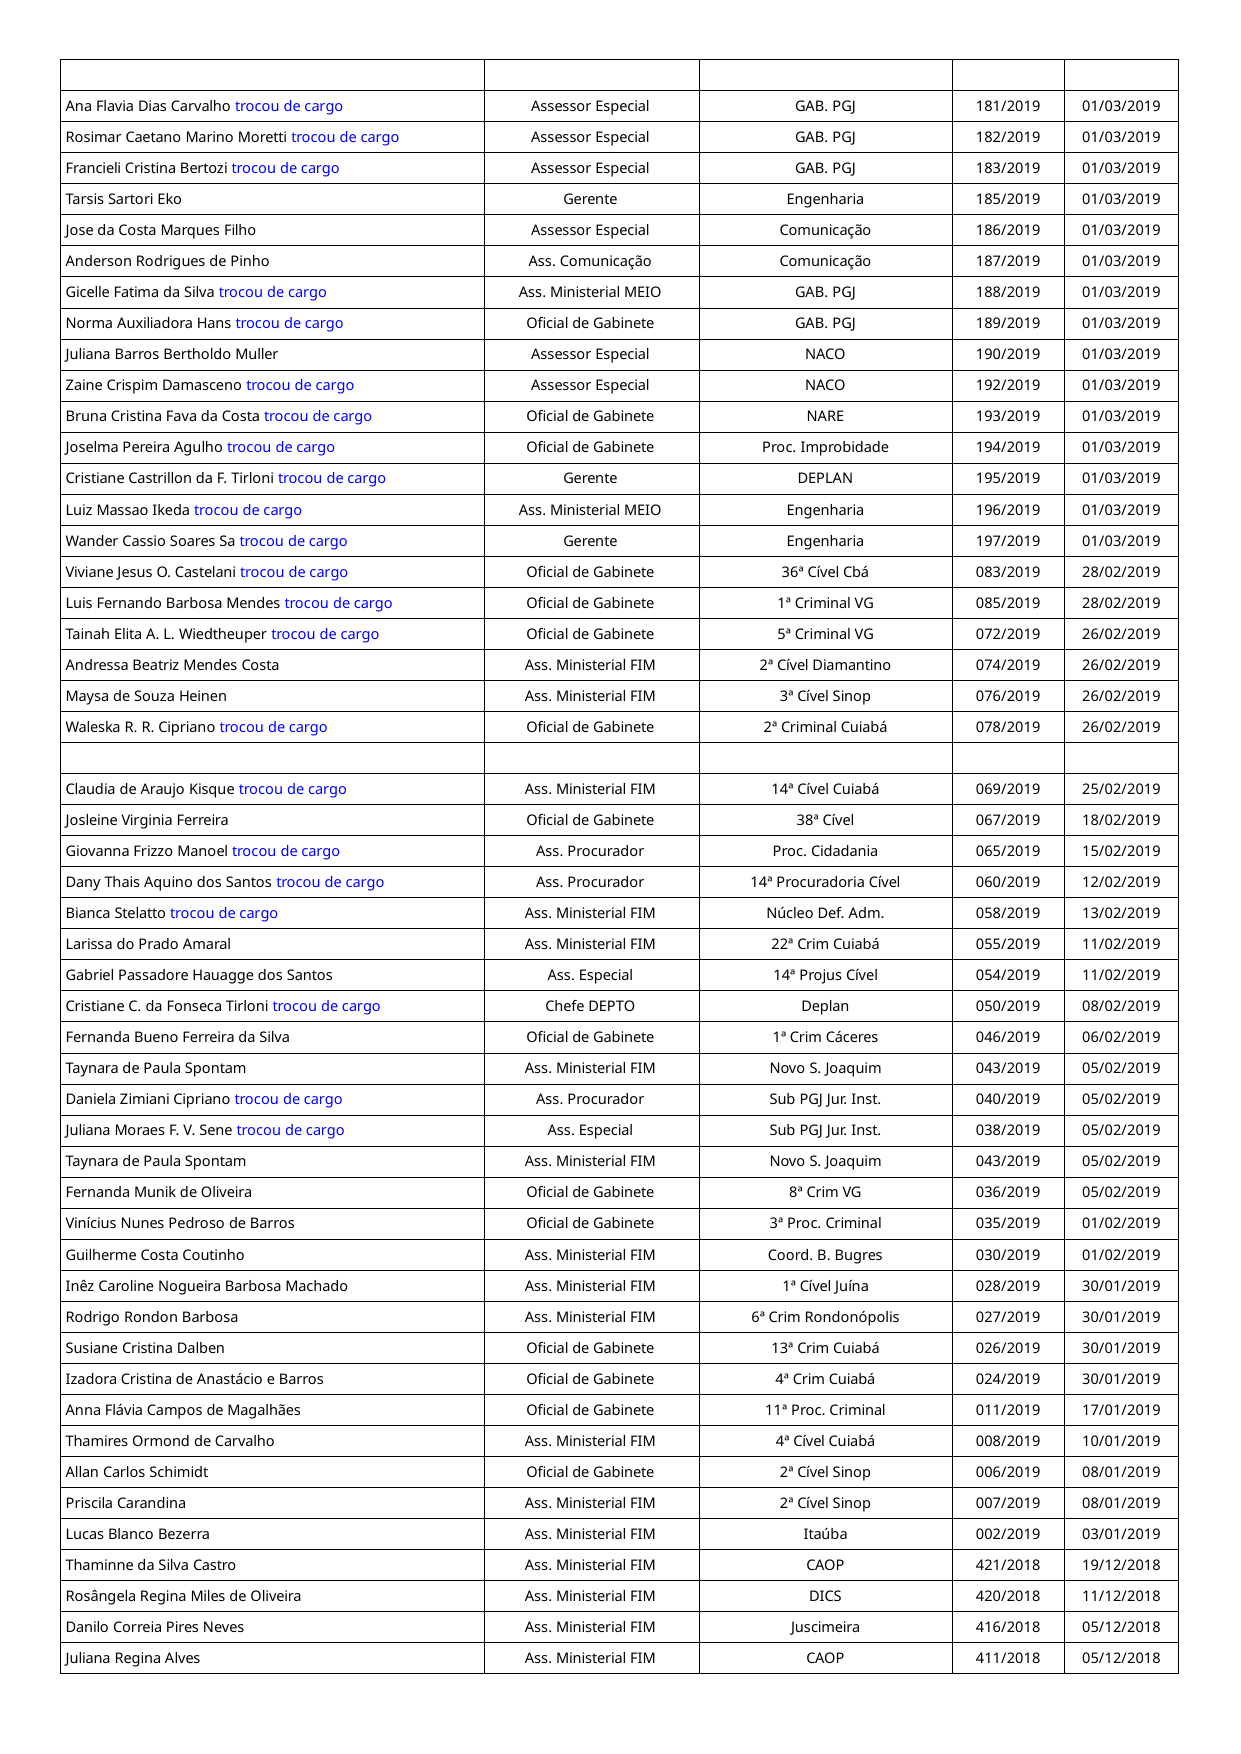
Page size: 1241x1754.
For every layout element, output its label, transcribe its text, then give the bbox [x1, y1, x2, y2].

table_cell 01/03/2019 [1065, 402, 1178, 432]
table_cell 13ª Crim Cuiabá [700, 1333, 952, 1363]
table_cell 03/01/2019 [1065, 1519, 1178, 1549]
table_cell 196/2019 [953, 495, 1064, 525]
table_cell Coord. B. Bugres [700, 1240, 952, 1270]
table_cell 05/02/2019 [1065, 1054, 1178, 1083]
table_cell Bruna Cristina Fava da Costa trocou de cargo [61, 402, 484, 432]
table_cell DEPLAN [700, 464, 952, 494]
table_cell 185/2019 [953, 184, 1064, 214]
table_cell Juliana Moraes F. V. Sene trocou de cargo [61, 1116, 484, 1146]
table_cell Oficial de Gabinete [485, 1364, 699, 1394]
table_cell Daniela Zimiani Cipriano trocou de cargo [61, 1085, 484, 1114]
table_header [953, 60, 1064, 90]
table_cell 008/2019 [953, 1426, 1064, 1456]
table_cell 30/01/2019 [1065, 1271, 1178, 1301]
table_cell GAB. PGJ [700, 91, 952, 121]
table_cell 026/2019 [953, 1333, 1064, 1363]
table_cell Oficial de Gabinete [485, 1395, 699, 1425]
table_cell 5ª Criminal VG [700, 619, 952, 649]
table_cell Maysa de Souza Heinen [61, 681, 484, 711]
table_cell Proc. Improbidade [700, 433, 952, 463]
table_cell Anderson Rodrigues de Pinho [61, 246, 484, 276]
table_cell 19/12/2018 [1065, 1550, 1178, 1580]
table_cell 01/03/2019 [1065, 184, 1178, 214]
table_cell Viviane Jesus O. Castelani trocou de cargo [61, 557, 484, 587]
table_cell Ass. Comunicação [485, 246, 699, 276]
table_cell Ass. Especial [485, 1116, 699, 1146]
table_cell 8ª Crim VG [700, 1178, 952, 1208]
table_cell Ass. Ministerial MEIO [485, 277, 699, 307]
table_cell 05/12/2018 [1065, 1643, 1178, 1673]
table_cell Joselma Pereira Agulho trocou de cargo [61, 433, 484, 463]
table_cell 028/2019 [953, 1271, 1064, 1301]
table_cell Ass. Ministerial FIM [485, 1581, 699, 1611]
table_cell Sub PGJ Jur. Inst. [700, 1085, 952, 1114]
table_cell Ass. Ministerial FIM [485, 774, 699, 804]
table_cell Gabriel Passadore Hauagge dos Santos [61, 960, 484, 990]
table_cell 043/2019 [953, 1147, 1064, 1177]
table_cell 194/2019 [953, 433, 1064, 463]
table_cell Ass. Ministerial FIM [485, 1302, 699, 1332]
table_cell Ana Flavia Dias Carvalho trocou de cargo [61, 91, 484, 121]
table_cell Juliana Regina Alves [61, 1643, 484, 1673]
table_cell 416/2018 [953, 1612, 1064, 1642]
table_cell 12/02/2019 [1065, 867, 1178, 897]
table_cell 01/03/2019 [1065, 371, 1178, 401]
table_cell Cristiane Castrillon da F. Tirloni trocou de cargo [61, 464, 484, 494]
table_cell Oficial de Gabinete [485, 433, 699, 463]
table_cell Guilherme Costa Coutinho [61, 1240, 484, 1270]
table_cell Taynara de Paula Spontam [61, 1147, 484, 1177]
table_cell 26/02/2019 [1065, 712, 1178, 742]
table_cell 17/01/2019 [1065, 1395, 1178, 1425]
table_cell Inêz Caroline Nogueira Barbosa Machado [61, 1271, 484, 1301]
table_cell Ass. Especial [485, 960, 699, 990]
table_cell 181/2019 [953, 91, 1064, 121]
table_cell 038/2019 [953, 1116, 1064, 1146]
table_cell 058/2019 [953, 898, 1064, 928]
table_cell Claudia de Araujo Kisque trocou de cargo [61, 774, 484, 804]
table_cell 046/2019 [953, 1022, 1064, 1052]
table_cell Novo S. Joaquim [700, 1147, 952, 1177]
table_cell 193/2019 [953, 402, 1064, 432]
table_cell 01/03/2019 [1065, 215, 1178, 245]
table_cell Assessor Especial [485, 215, 699, 245]
table_cell Assessor Especial [485, 91, 699, 121]
table_cell 3ª Cível Sinop [700, 681, 952, 711]
table_cell Fernanda Munik de Oliveira [61, 1178, 484, 1208]
table_cell 01/03/2019 [1065, 122, 1178, 152]
table_cell 2ª Cível Diamantino [700, 650, 952, 680]
table_cell Oficial de Gabinete [485, 588, 699, 618]
table_cell 420/2018 [953, 1581, 1064, 1611]
table_cell Assessor Especial [485, 340, 699, 369]
table_cell Thamires Ormond de Carvalho [61, 1426, 484, 1456]
table_cell Gerente [485, 184, 699, 214]
table_cell Bianca Stelatto trocou de cargo [61, 898, 484, 928]
table_cell 035/2019 [953, 1209, 1064, 1239]
table_cell 192/2019 [953, 371, 1064, 401]
table_cell Engenharia [700, 184, 952, 214]
table_cell Ass. Ministerial FIM [485, 650, 699, 680]
table_cell CAOP [700, 1550, 952, 1580]
table_cell 30/01/2019 [1065, 1364, 1178, 1394]
table_cell Tainah Elita A. L. Wiedtheuper trocou de cargo [61, 619, 484, 649]
table_cell Josleine Virginia Ferreira [61, 805, 484, 835]
table_cell 36ª Cível Cbá [700, 557, 952, 587]
table_cell 01/03/2019 [1065, 309, 1178, 338]
table_cell 3ª Proc. Criminal [700, 1209, 952, 1239]
table_cell 11/12/2018 [1065, 1581, 1178, 1611]
table_cell Zaine Crispim Damasceno trocou de cargo [61, 371, 484, 401]
table_cell 006/2019 [953, 1457, 1064, 1487]
table_cell Ass. Ministerial FIM [485, 1240, 699, 1270]
table_cell 25/02/2019 [1065, 774, 1178, 804]
table_cell Ass. Ministerial FIM [485, 929, 699, 959]
table_cell Ass. Ministerial FIM [485, 1488, 699, 1518]
table_cell Ass. Ministerial FIM [485, 1271, 699, 1301]
table_cell Gicelle Fatima da Silva trocou de cargo [61, 277, 484, 307]
table_cell Sub PGJ Jur. Inst. [700, 1116, 952, 1146]
table_cell Giovanna Frizzo Manoel trocou de cargo [61, 836, 484, 866]
table_cell Allan Carlos Schimidt [61, 1457, 484, 1487]
table_cell 01/03/2019 [1065, 433, 1178, 463]
table_cell 072/2019 [953, 619, 1064, 649]
table_cell 08/02/2019 [1065, 991, 1178, 1021]
table_cell 14ª Cível Cuiabá [700, 774, 952, 804]
table_cell NACO [700, 340, 952, 369]
table_cell Francieli Cristina Bertozi trocou de cargo [61, 153, 484, 183]
table_cell 05/02/2019 [1065, 1178, 1178, 1208]
table_cell Oficial de Gabinete [485, 805, 699, 835]
table_cell Gerente [485, 526, 699, 556]
table_cell 036/2019 [953, 1178, 1064, 1208]
table_cell 08/01/2019 [1065, 1457, 1178, 1487]
table_cell Proc. Cidadania [700, 836, 952, 866]
table_cell Oficial de Gabinete [485, 1209, 699, 1239]
table_cell GAB. PGJ [700, 309, 952, 338]
table_cell 069/2019 [953, 774, 1064, 804]
table_cell 05/02/2019 [1065, 1116, 1178, 1146]
table_cell Anna Flávia Campos de Magalhães [61, 1395, 484, 1425]
table_cell Andressa Beatriz Mendes Costa [61, 650, 484, 680]
table_cell 11ª Proc. Criminal [700, 1395, 952, 1425]
table_header [700, 60, 952, 90]
table_cell Luiz Massao Ikeda trocou de cargo [61, 495, 484, 525]
table_cell 055/2019 [953, 929, 1064, 959]
table_cell 2ª Cível Sinop [700, 1488, 952, 1518]
table_cell Ass. Ministerial FIM [485, 681, 699, 711]
table_cell Comunicação [700, 215, 952, 245]
table_cell Ass. Procurador [485, 867, 699, 897]
table_cell Ass. Procurador [485, 836, 699, 866]
table_cell 027/2019 [953, 1302, 1064, 1332]
table_cell 14ª Projus Cível [700, 960, 952, 990]
table_cell 11/02/2019 [1065, 960, 1178, 990]
table_cell Ass. Procurador [485, 1085, 699, 1114]
table_cell 26/02/2019 [1065, 650, 1178, 680]
table_cell Taynara de Paula Spontam [61, 1054, 484, 1083]
table_cell [485, 743, 699, 773]
table_cell 11/02/2019 [1065, 929, 1178, 959]
table_cell 083/2019 [953, 557, 1064, 587]
table_cell 01/03/2019 [1065, 495, 1178, 525]
table_cell Rodrigo Rondon Barbosa [61, 1302, 484, 1332]
table_cell 14ª Procuradoria Cível [700, 867, 952, 897]
table_cell 187/2019 [953, 246, 1064, 276]
table_cell 411/2018 [953, 1643, 1064, 1673]
table_cell Tarsis Sartori Eko [61, 184, 484, 214]
table_cell Dany Thais Aquino dos Santos trocou de cargo [61, 867, 484, 897]
table_cell Itaúba [700, 1519, 952, 1549]
table_cell 01/03/2019 [1065, 246, 1178, 276]
table_cell Engenharia [700, 526, 952, 556]
table_cell 30/01/2019 [1065, 1302, 1178, 1332]
table_cell Vinícius Nunes Pedroso de Barros [61, 1209, 484, 1239]
table_cell Oficial de Gabinete [485, 402, 699, 432]
table_cell Rosimar Caetano Marino Moretti trocou de cargo [61, 122, 484, 152]
table_cell 4ª Cível Cuiabá [700, 1426, 952, 1456]
table_cell 6ª Crim Rondonópolis [700, 1302, 952, 1332]
table_cell 10/01/2019 [1065, 1426, 1178, 1456]
table_cell Ass. Ministerial FIM [485, 1612, 699, 1642]
table_cell 01/03/2019 [1065, 340, 1178, 369]
table_header [1065, 60, 1178, 90]
table_cell Ass. Ministerial MEIO [485, 495, 699, 525]
table_cell 01/02/2019 [1065, 1240, 1178, 1270]
table_cell Assessor Especial [485, 153, 699, 183]
table_cell Oficial de Gabinete [485, 1022, 699, 1052]
table_cell 197/2019 [953, 526, 1064, 556]
table_cell 1ª Criminal VG [700, 588, 952, 618]
table_cell Oficial de Gabinete [485, 712, 699, 742]
table_cell Oficial de Gabinete [485, 557, 699, 587]
table_cell 01/03/2019 [1065, 91, 1178, 121]
table_cell 043/2019 [953, 1054, 1064, 1083]
table_cell Núcleo Def. Adm. [700, 898, 952, 928]
table_cell 18/02/2019 [1065, 805, 1178, 835]
table_cell 054/2019 [953, 960, 1064, 990]
table_cell Chefe DEPTO [485, 991, 699, 1021]
table_cell [953, 743, 1064, 773]
table_cell Oficial de Gabinete [485, 1333, 699, 1363]
table_cell 190/2019 [953, 340, 1064, 369]
table_cell 2ª Cível Sinop [700, 1457, 952, 1487]
table_cell Oficial de Gabinete [485, 619, 699, 649]
table_cell 01/03/2019 [1065, 464, 1178, 494]
table_cell Wander Cassio Soares Sa trocou de cargo [61, 526, 484, 556]
table_cell 186/2019 [953, 215, 1064, 245]
table_cell Ass. Ministerial FIM [485, 1054, 699, 1083]
table_cell 030/2019 [953, 1240, 1064, 1270]
table_cell Fernanda Bueno Ferreira da Silva [61, 1022, 484, 1052]
table_cell Oficial de Gabinete [485, 1178, 699, 1208]
table_cell Ass. Ministerial FIM [485, 1519, 699, 1549]
table_cell Oficial de Gabinete [485, 1457, 699, 1487]
table_cell 1ª Cível Juína [700, 1271, 952, 1301]
table_cell Lucas Blanco Bezerra [61, 1519, 484, 1549]
table_cell 195/2019 [953, 464, 1064, 494]
table_cell GAB. PGJ [700, 122, 952, 152]
table_cell 183/2019 [953, 153, 1064, 183]
table_cell Rosângela Regina Miles de Oliveira [61, 1581, 484, 1611]
table_cell 2ª Criminal Cuiabá [700, 712, 952, 742]
table_cell 040/2019 [953, 1085, 1064, 1114]
table_cell 060/2019 [953, 867, 1064, 897]
table_cell Ass. Ministerial FIM [485, 1147, 699, 1177]
table_cell Assessor Especial [485, 371, 699, 401]
table_cell 076/2019 [953, 681, 1064, 711]
table_cell 38ª Cível [700, 805, 952, 835]
table_cell 06/02/2019 [1065, 1022, 1178, 1052]
table_header [485, 60, 699, 90]
table_cell Jose da Costa Marques Filho [61, 215, 484, 245]
table_cell Ass. Ministerial FIM [485, 1426, 699, 1456]
table_cell 050/2019 [953, 991, 1064, 1021]
table_cell Deplan [700, 991, 952, 1021]
table_cell 01/02/2019 [1065, 1209, 1178, 1239]
table_cell 28/02/2019 [1065, 557, 1178, 587]
table_cell 30/01/2019 [1065, 1333, 1178, 1363]
table_cell [700, 743, 952, 773]
table_header [61, 60, 484, 90]
table_cell Oficial de Gabinete [485, 309, 699, 338]
table_cell [1065, 743, 1178, 773]
table_cell Izadora Cristina de Anastácio e Barros [61, 1364, 484, 1394]
table_cell Norma Auxiliadora Hans trocou de cargo [61, 309, 484, 338]
table_cell 08/01/2019 [1065, 1488, 1178, 1518]
table_cell 085/2019 [953, 588, 1064, 618]
table_cell Gerente [485, 464, 699, 494]
table_cell Ass. Ministerial FIM [485, 898, 699, 928]
table_cell Priscila Carandina [61, 1488, 484, 1518]
table_cell Juliana Barros Bertholdo Muller [61, 340, 484, 369]
table_cell GAB. PGJ [700, 153, 952, 183]
table_cell 182/2019 [953, 122, 1064, 152]
table_cell Luis Fernando Barbosa Mendes trocou de cargo [61, 588, 484, 618]
table_cell Waleska R. R. Cipriano trocou de cargo [61, 712, 484, 742]
table_cell 22ª Crim Cuiabá [700, 929, 952, 959]
table_cell Novo S. Joaquim [700, 1054, 952, 1083]
table_cell 011/2019 [953, 1395, 1064, 1425]
table_cell Juscimeira [700, 1612, 952, 1642]
table_cell 067/2019 [953, 805, 1064, 835]
table_cell 01/03/2019 [1065, 153, 1178, 183]
table_cell 26/02/2019 [1065, 681, 1178, 711]
table_cell 13/02/2019 [1065, 898, 1178, 928]
table_cell 01/03/2019 [1065, 277, 1178, 307]
table_cell Engenharia [700, 495, 952, 525]
table_cell 26/02/2019 [1065, 619, 1178, 649]
table_cell 007/2019 [953, 1488, 1064, 1518]
table_cell Cristiane C. da Fonseca Tirloni trocou de cargo [61, 991, 484, 1021]
table_cell 01/03/2019 [1065, 526, 1178, 556]
table_cell 065/2019 [953, 836, 1064, 866]
table_cell 15/02/2019 [1065, 836, 1178, 866]
table_cell 05/02/2019 [1065, 1147, 1178, 1177]
table_cell Assessor Especial [485, 122, 699, 152]
table_cell 05/02/2019 [1065, 1085, 1178, 1114]
table_cell 024/2019 [953, 1364, 1064, 1394]
table_cell Thaminne da Silva Castro [61, 1550, 484, 1580]
table_cell 078/2019 [953, 712, 1064, 742]
table_cell 1ª Crim Cáceres [700, 1022, 952, 1052]
table_cell Danilo Correia Pires Neves [61, 1612, 484, 1642]
table_cell NACO [700, 371, 952, 401]
table_cell 28/02/2019 [1065, 588, 1178, 618]
table_cell NARE [700, 402, 952, 432]
table_cell 4ª Crim Cuiabá [700, 1364, 952, 1394]
table_cell 002/2019 [953, 1519, 1064, 1549]
table_cell Ass. Ministerial FIM [485, 1643, 699, 1673]
table_cell Larissa do Prado Amaral [61, 929, 484, 959]
table_cell 05/12/2018 [1065, 1612, 1178, 1642]
table_cell 074/2019 [953, 650, 1064, 680]
table_cell 189/2019 [953, 309, 1064, 338]
table_cell Susiane Cristina Dalben [61, 1333, 484, 1363]
table_cell CAOP [700, 1643, 952, 1673]
table_cell [61, 743, 484, 773]
table_cell Comunicação [700, 246, 952, 276]
table_cell 421/2018 [953, 1550, 1064, 1580]
table_cell 188/2019 [953, 277, 1064, 307]
table_cell GAB. PGJ [700, 277, 952, 307]
table_cell DICS [700, 1581, 952, 1611]
table_cell Ass. Ministerial FIM [485, 1550, 699, 1580]
